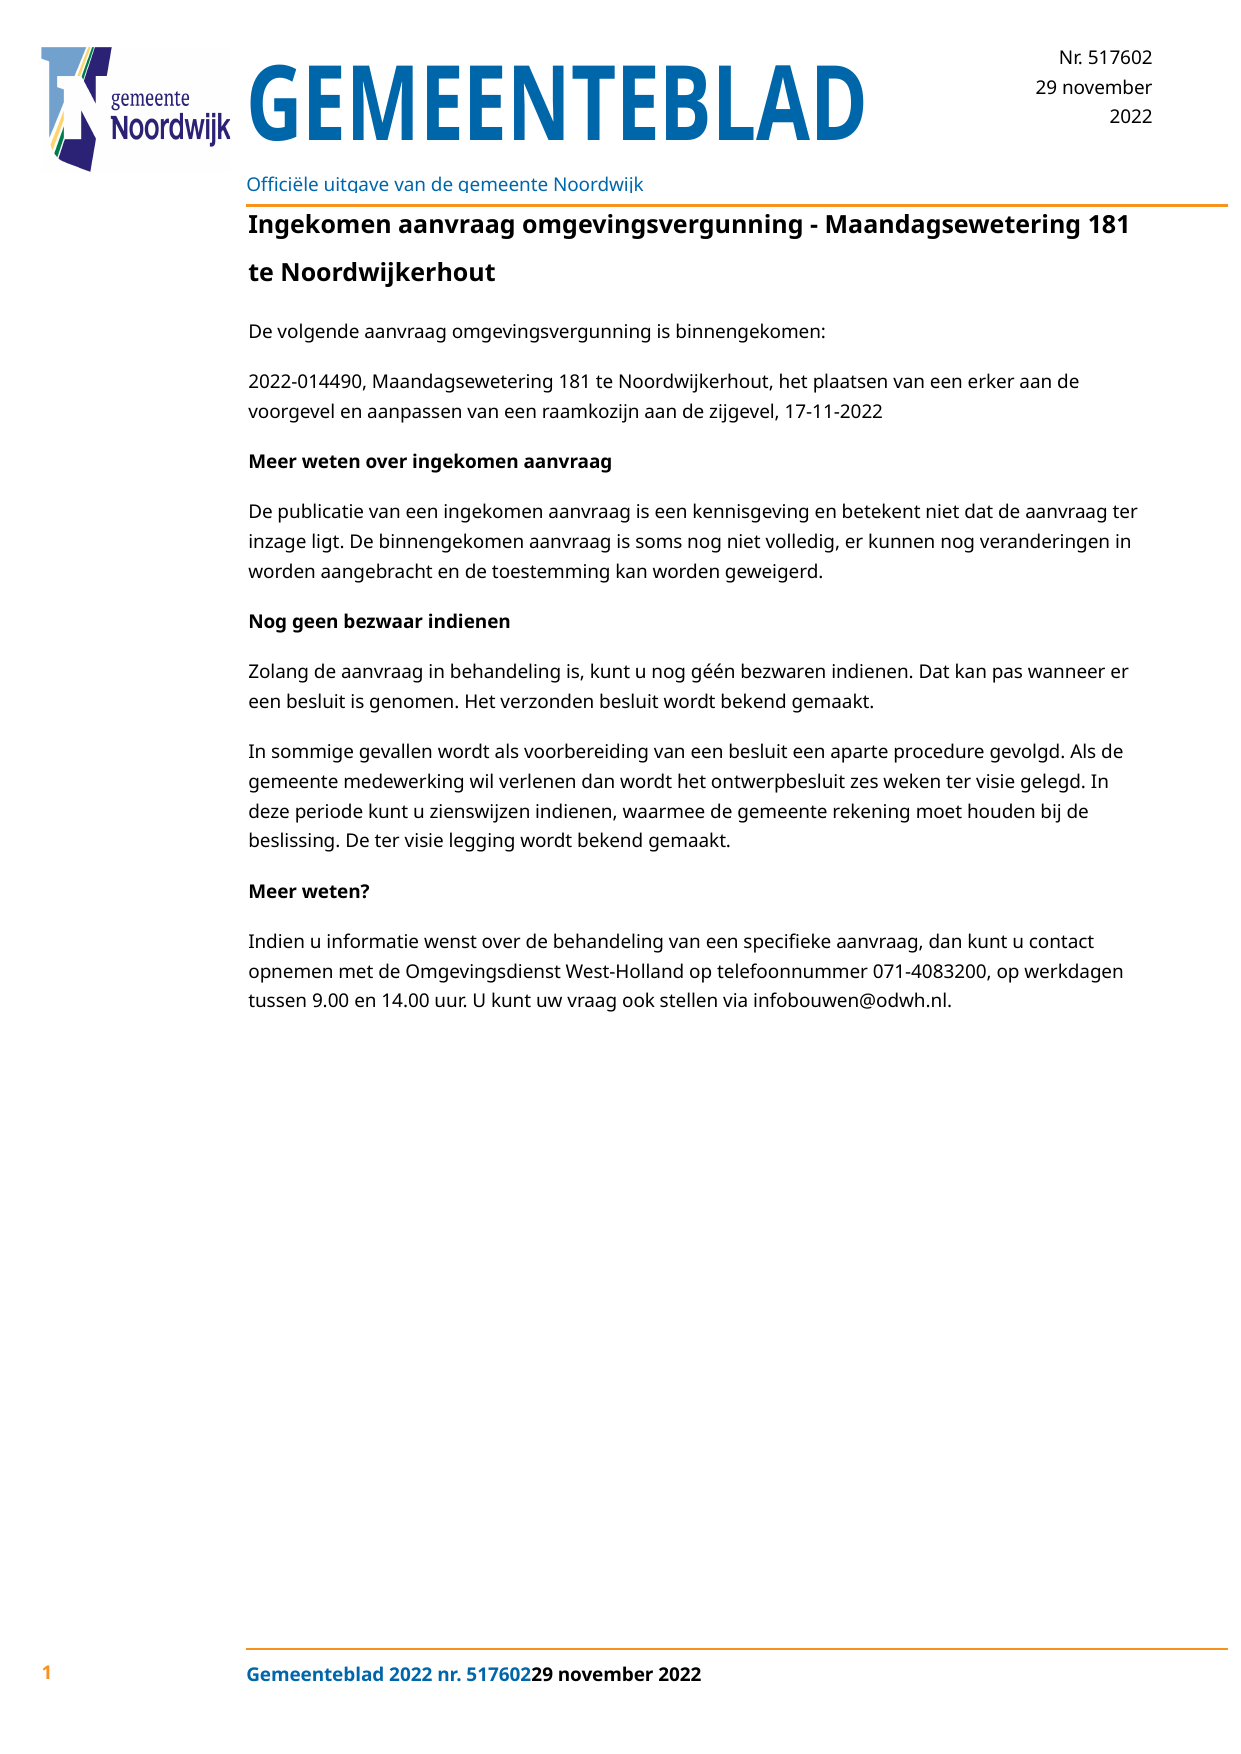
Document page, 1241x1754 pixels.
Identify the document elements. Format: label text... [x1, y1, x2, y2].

text 2022-014490, Maandagsewetering 181 te Noordwijkerhout, het plaatsen van een erker aan de voorgevel en aanpassen van een raamkozijn aan de zijgevel, 17-11-2022 [248, 368, 1152, 424]
text De publicatie van een ingekomen aanvraag is een kennisgeving en betekent niet dat de aanvraag ter inzage ligt. De binnengekomen aanvraag is soms nog niet volledig, er kunnen nog veranderingen in worden aangebracht en de toestemming kan worden geweigerd. [248, 499, 1152, 584]
text De volgende aanvraag omgevingsvergunning is binnengekomen: [248, 318, 1152, 344]
text Indien u informatie wenst over de behandeling van een specifieke aanvraag, dan kunt u contact opnemen met de Omgevingsdienst West-Holland op telefoonnummer 071-4083200, op werkdagen tussen 9.00 en 14.00 uur. U kunt uw vraag ook stellen via infobouwen@odwh.nl. [248, 928, 1152, 1013]
text Ingekomen aanvraag omgevingsvergunning - Maandagsewetering 181 te Noordwijkerhout [248, 207, 1152, 288]
text Nog geen bezwaar indienen [248, 608, 1152, 634]
text Meer weten? [248, 878, 1152, 904]
text Zolang de aanvraag in behandeling is, kunt u nog géén bezwaren indienen. Dat kan pas wanneer er een besluit is genomen. Het verzonden besluit wordt bekend gemaakt. [248, 659, 1152, 714]
text Meer weten over ingekomen aanvraag [248, 448, 1152, 474]
picture [41, 47, 231, 172]
text In sommige gevallen wordt als voorbereiding van een besluit een aparte procedure gevolgd. Als de gemeente medewerking wil verlenen dan wordt het ontwerpbesluit zes weken ter visie gelegd. In deze periode kunt u zienswijzen indienen, waarmee de gemeente rekening moet houden bij de beslissing. De ter visie legging wordt bekend gemaakt. [248, 739, 1152, 853]
